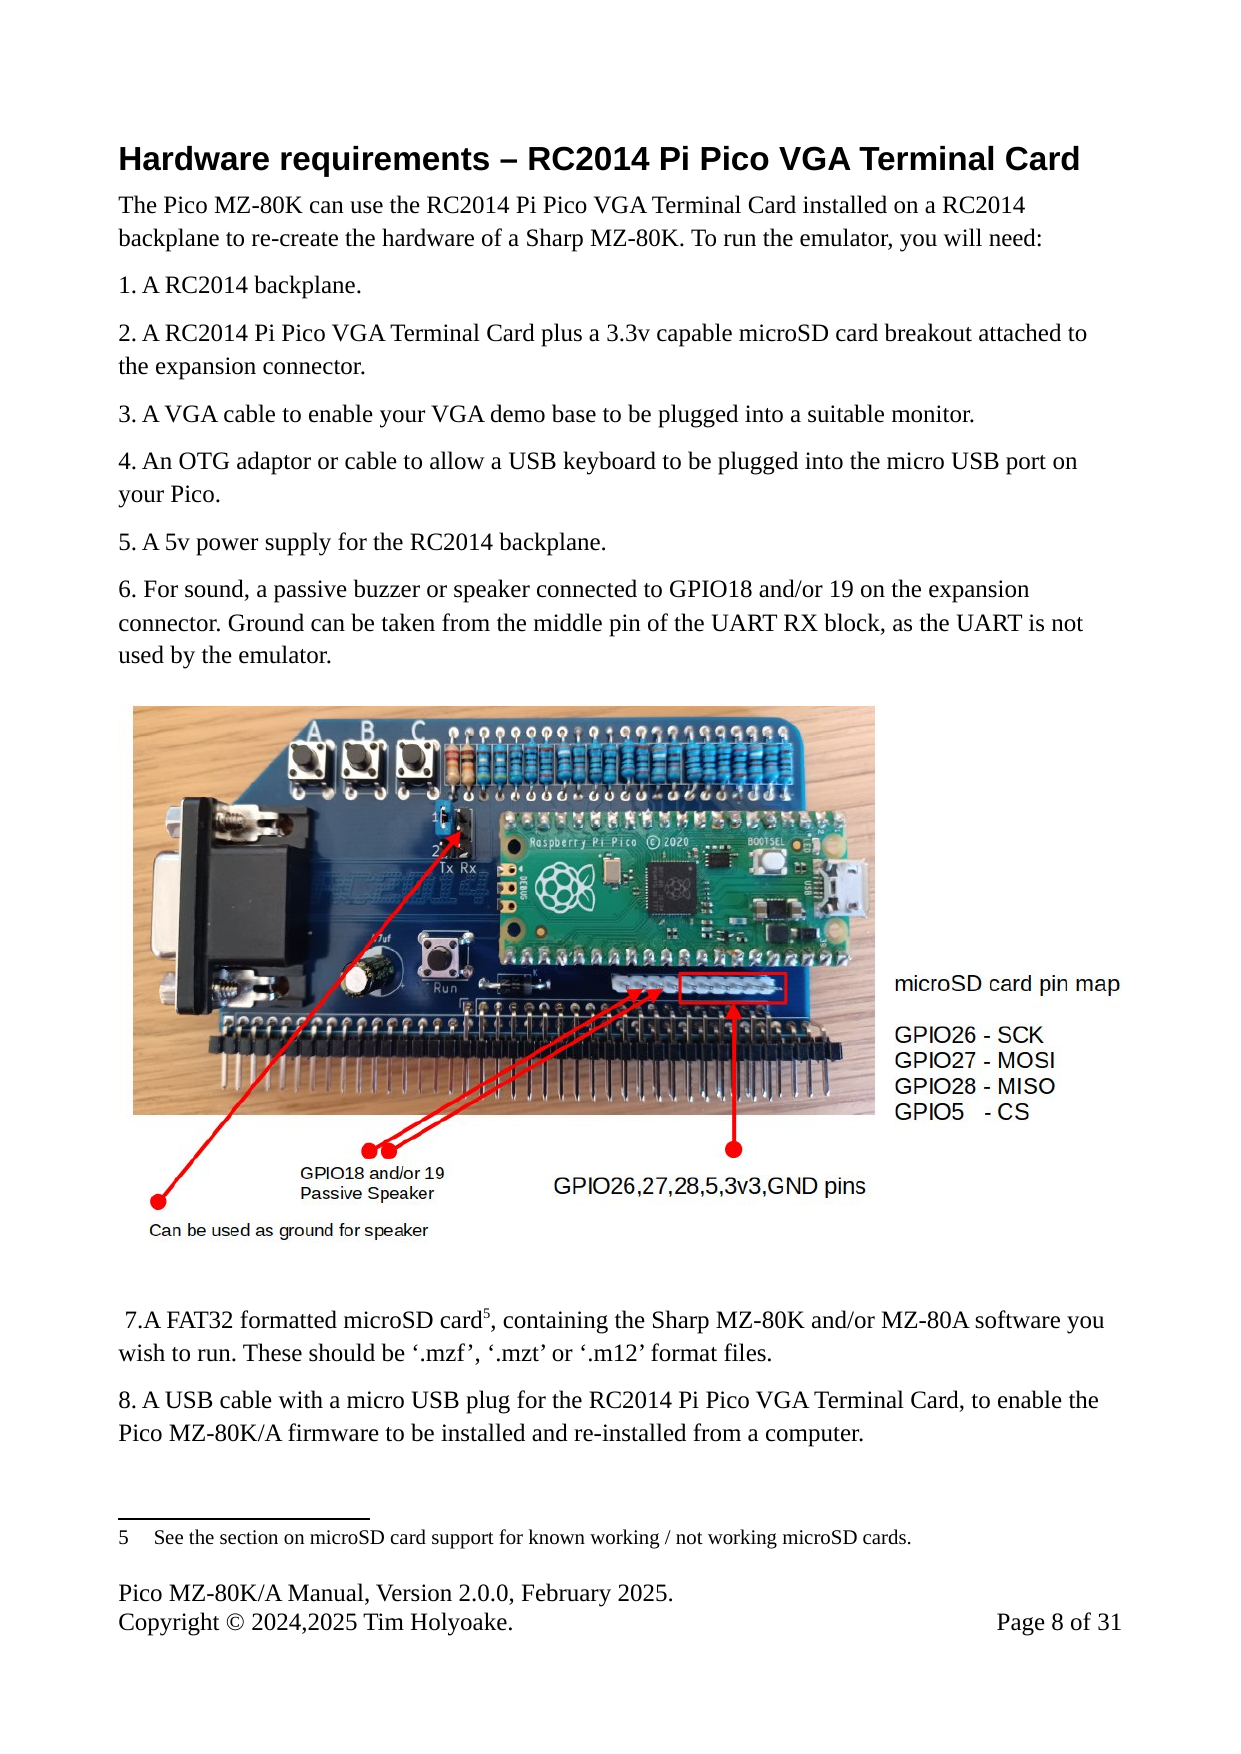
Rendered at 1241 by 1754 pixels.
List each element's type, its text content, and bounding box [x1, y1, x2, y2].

text 1. A RC2014 backplane. [118, 271, 1122, 299]
text 6. For sound, a passive buzzer or speaker connected to GPIO18 and/or 19 on the expansion connector. Ground can be taken from the middle pin of the UART RX block, as the UART is not used by the emulator. [118, 574, 1122, 669]
text 3. A VGA cable to enable your VGA demo base to be plugged into a suitable monitor. [118, 399, 1122, 427]
text 7.A FAT32 formatted microSD card, containing the Sharp MZ-80K and/or MZ-80A software you wish to run. These should be ‘.mzf’, ‘.mzt’ or ‘.m12’ format files. [118, 1305, 1122, 1366]
text 2. A RC2014 Pi Pico VGA Terminal Card plus a 3.3v capable microSD card breakout attached to the expansion connector. [118, 318, 1122, 380]
picture [118, 688, 1123, 1253]
text The Pico MZ-80K can use the RC2014 Pi Pico VGA Terminal Card installed on a RC2014 backplane to re-create the hardware of a Sharp MZ-80K. To run the emulator, you will need: [118, 190, 1122, 252]
text See the section on microSD card support for known working / not working microSD cards. [118, 1525, 1122, 1549]
text 4. An OTG adaptor or cable to allow a USB keyboard to be plugged into the micro USB port on your Pico. [118, 446, 1122, 508]
subtitle Hardware requirements – RC2014 Pi Pico VGA Terminal Card [118, 139, 1122, 177]
text 5. A 5v power supply for the RC2014 backplane. [118, 527, 1122, 556]
text 8. A USB cable with a micro USB plug for the RC2014 Pi Pico VGA Terminal Card, to enable the Pico MZ-80K/A firmware to be installed and re-installed from a computer. [118, 1385, 1122, 1447]
